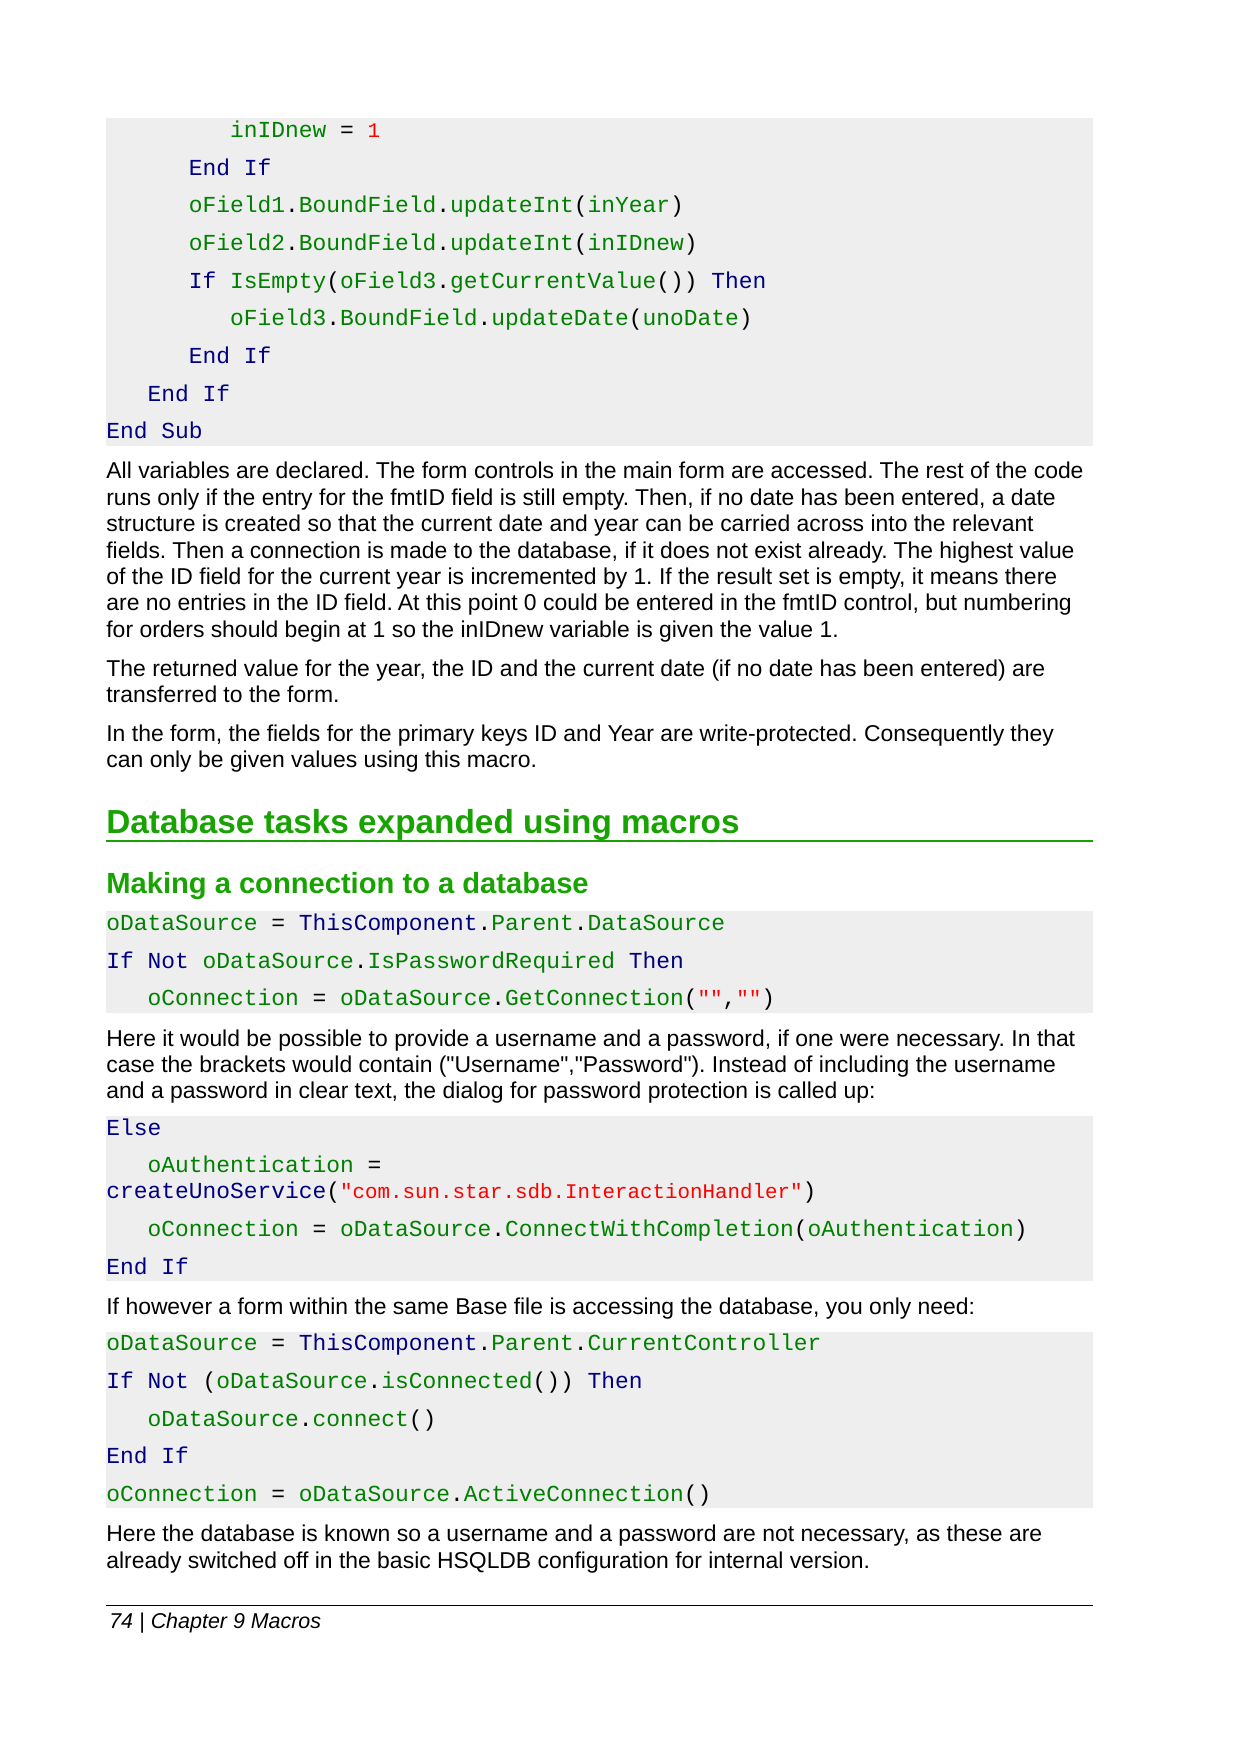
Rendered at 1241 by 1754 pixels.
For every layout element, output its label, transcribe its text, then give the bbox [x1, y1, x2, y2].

text The returned value for the year, the ID and the current date (if no date has been entered) are transferred to the form. [106, 654, 1093, 707]
text End Sub [106, 420, 1093, 446]
text oConnection = oDataSource.ActiveConnection() [106, 1482, 1093, 1508]
text If IsEmpty(oField3.getCurrentValue()) Then [106, 269, 1093, 295]
text If however a form within the same Base file is accessing the database, you only need: [106, 1293, 1093, 1319]
text In the form, the fields for the primary keys ID and Year are write-protected. Consequently they can only be given values using this macro. [106, 720, 1093, 772]
text If Not (oDataSource.isConnected()) Then [106, 1369, 1093, 1395]
text End If [106, 1255, 1093, 1281]
text oField3.BoundField.updateDate(unoDate) [106, 307, 1093, 333]
text oConnection = oDataSource.GetConnection("","") [106, 987, 1093, 1013]
text oDataSource = ThisComponent.Parent.DataSource [106, 911, 1093, 937]
text End If [106, 344, 1093, 370]
text All variables are declared. The form controls in the main form are accessed. The rest of the code runs only if the entry for the fmtID field is still empty. Then, if no date has been entered, a date structure is created so that the current date and year can be carried across into the relevant fields. Then a connection is made to the database, if it does not exist already. The highest value of the ID field for the current year is incremented by 1. If the result set is empty, it means there are no entries in the ID field. At this point 0 could be entered in the fmtID control, but numbering for orders should begin at 1 so the inIDnew variable is given the value 1. [106, 457, 1093, 642]
text oConnection = oDataSource.ConnectWithCompletion(oAuthentication) [106, 1217, 1093, 1243]
text Here it would be possible to provide a username and a password, if one were necessary. In that case the brackets would contain ("Username","Password"). Instead of including the username and a password in clear text, the dialog for password protection is called up: [106, 1024, 1093, 1103]
text inIDnew = 1 [106, 118, 1093, 144]
text oAuthentication = createUnoService("com.sun.star.sdb.InteractionHandler") [106, 1154, 1093, 1206]
text oDataSource = ThisComponent.Parent.CurrentController [106, 1332, 1093, 1358]
text oField2.BoundField.updateInt(inIDnew) [106, 231, 1093, 257]
text Here the database is known so a username and a password are not necessary, as these are already switched off in the basic HSQLDB configuration for internal version. [106, 1520, 1093, 1573]
text oField1.BoundField.updateInt(inYear) [106, 193, 1093, 219]
text End If [106, 382, 1093, 408]
text End If [106, 156, 1093, 182]
text oDataSource.connect() [106, 1407, 1093, 1433]
subtitle Database tasks expanded using macros [106, 802, 1093, 840]
text End If [106, 1445, 1093, 1471]
text If Not oDataSource.IsPasswordRequired Then [106, 949, 1093, 975]
subtitle Making a connection to a database [106, 866, 1093, 899]
text Else [106, 1116, 1093, 1142]
